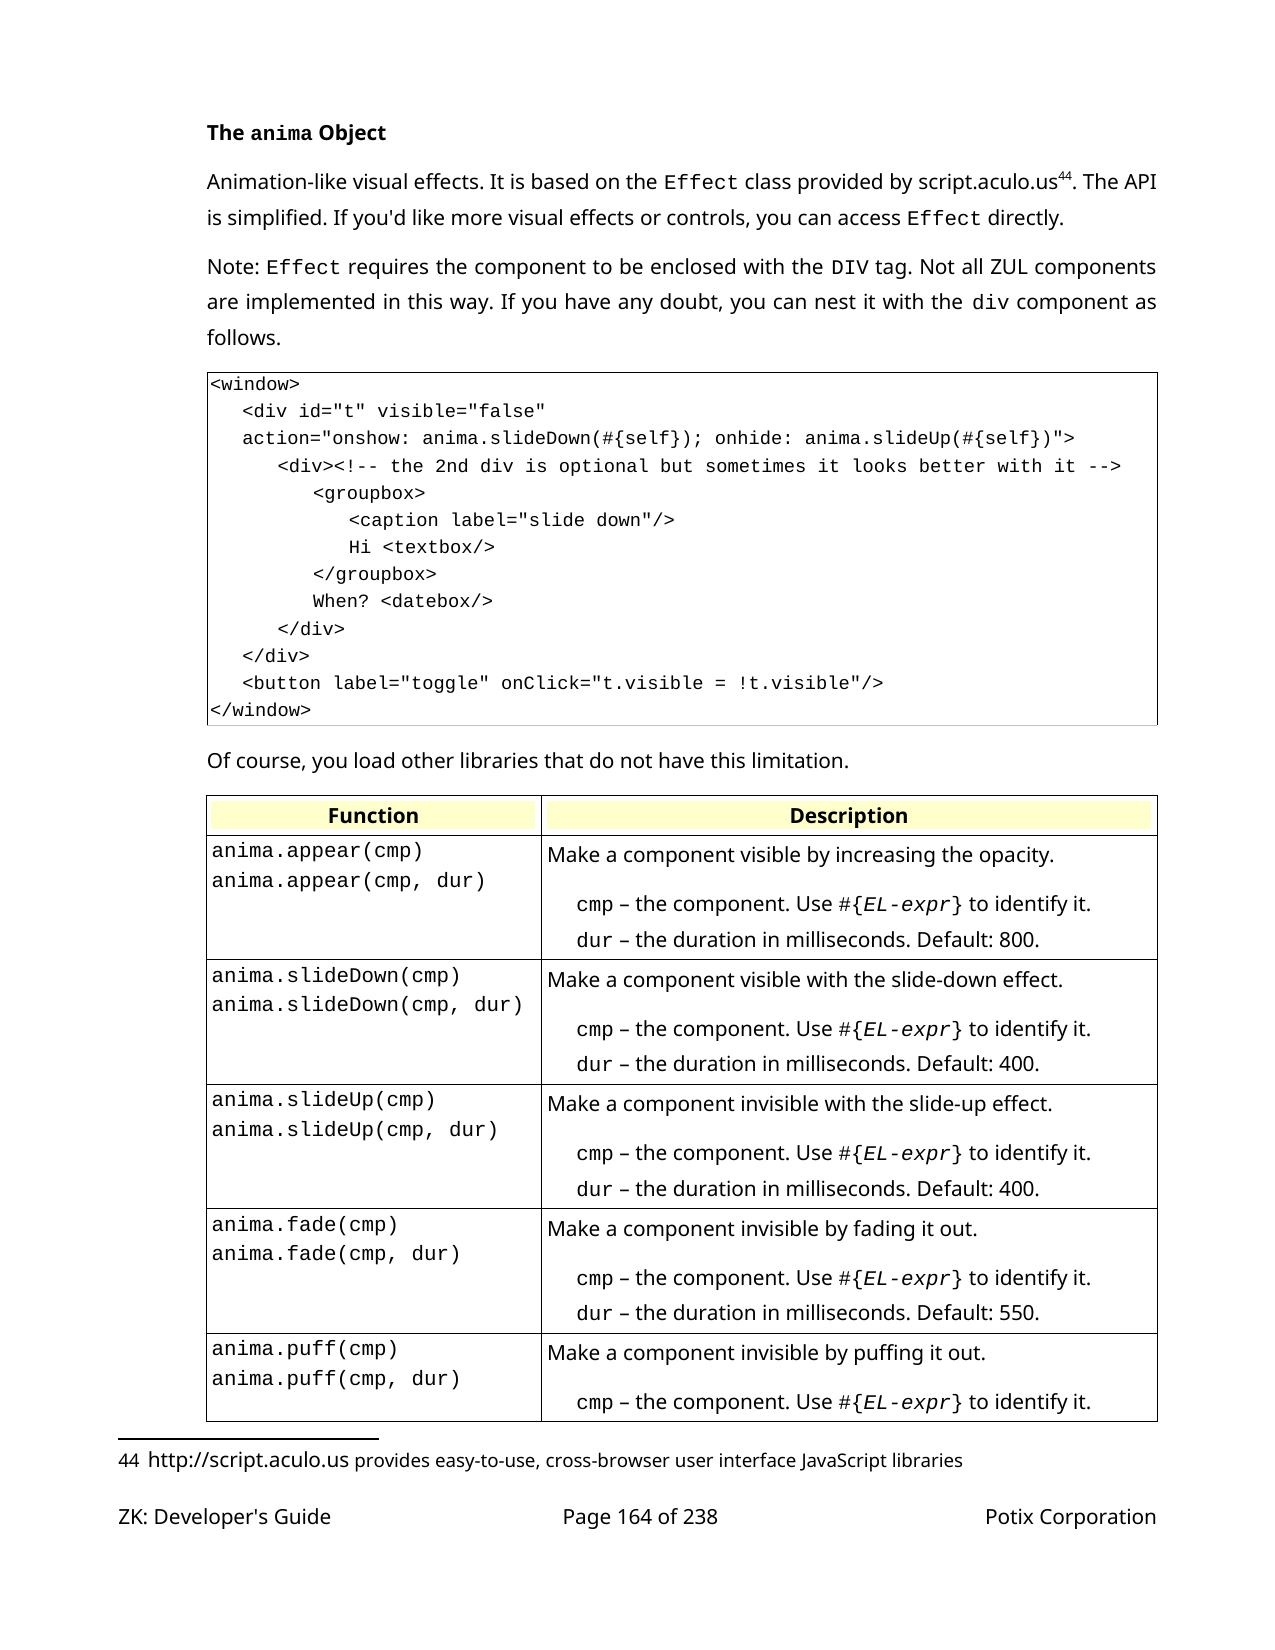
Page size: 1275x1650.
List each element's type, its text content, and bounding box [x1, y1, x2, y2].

text Of course, you load other libraries that do not have this limitation. [207, 746, 1157, 774]
table_header Description [542, 796, 1157, 835]
table_cell anima.appear(cmp) anima.appear(cmp, dur) [207, 836, 541, 959]
text </groupbox> [208, 562, 1157, 586]
table_cell Make a component visible by increasing the opacity. cmp – the component. Use #{EL-expr} to identify it. dur – the duration in milliseconds. Default: 800. [542, 836, 1157, 959]
text <div id="t" visible="false" [208, 399, 1157, 423]
text action="onshow: anima.slideDown(#{self}); onhide: anima.slideUp(#{self})"> [208, 426, 1157, 451]
text <button label="toggle" onClick="t.visible = !t.visible"/> [208, 671, 1157, 695]
table_cell anima.fade(cmp) anima.fade(cmp, dur) [207, 1209, 541, 1333]
table_cell Make a component visible with the slide-down effect. cmp – the component. Use #{EL-expr} to identify it. dur – the duration in milliseconds. Default: 400. [542, 960, 1157, 1084]
text </window> [208, 698, 1157, 725]
text <groupbox> [208, 481, 1157, 505]
table_cell anima.puff(cmp) anima.puff(cmp, dur) [207, 1334, 541, 1421]
table_cell Make a component invisible with the slide-up effect. cmp – the component. Use #{EL-expr} to identify it. dur – the duration in milliseconds. Default: 400. [542, 1085, 1157, 1208]
text </div> [208, 644, 1157, 668]
table_header Function [207, 796, 541, 835]
text When? <datebox/> [208, 589, 1157, 614]
text <window> [208, 373, 1157, 396]
table_cell Make a component invisible by fading it out. cmp – the component. Use #{EL-expr} to identify it. dur – the duration in milliseconds. Default: 550. [542, 1209, 1157, 1333]
subtitle The anima Object [207, 118, 1157, 147]
text Animation-like visual effects. It is based on the Effect class provided by script.aculo.us. The API is simplified. If you'd like more visual effects or controls, you can access Effect directly. [207, 167, 1157, 231]
text http://script.aculo.us provides easy-to-use, cross-browser user interface JavaScript libraries [118, 1445, 1157, 1473]
table_cell Make a component invisible by puffing it out. cmp – the component. Use #{EL-expr} to identify it. [542, 1334, 1157, 1421]
table_cell anima.slideUp(cmp) anima.slideUp(cmp, dur) [207, 1085, 541, 1208]
text Hi <textbox/> [208, 535, 1157, 559]
text Note: Effect requires the component to be enclosed with the DIV tag. Not all ZUL components are implemented in this way. If you have any doubt, you can nest it with the div component as follows. [207, 252, 1157, 351]
table_cell anima.slideDown(cmp) anima.slideDown(cmp, dur) [207, 960, 541, 1084]
text </div> [208, 617, 1157, 641]
text <caption label="slide down"/> [208, 508, 1157, 532]
text <div><!-- the 2nd div is optional but sometimes it looks better with it --> [208, 453, 1157, 478]
